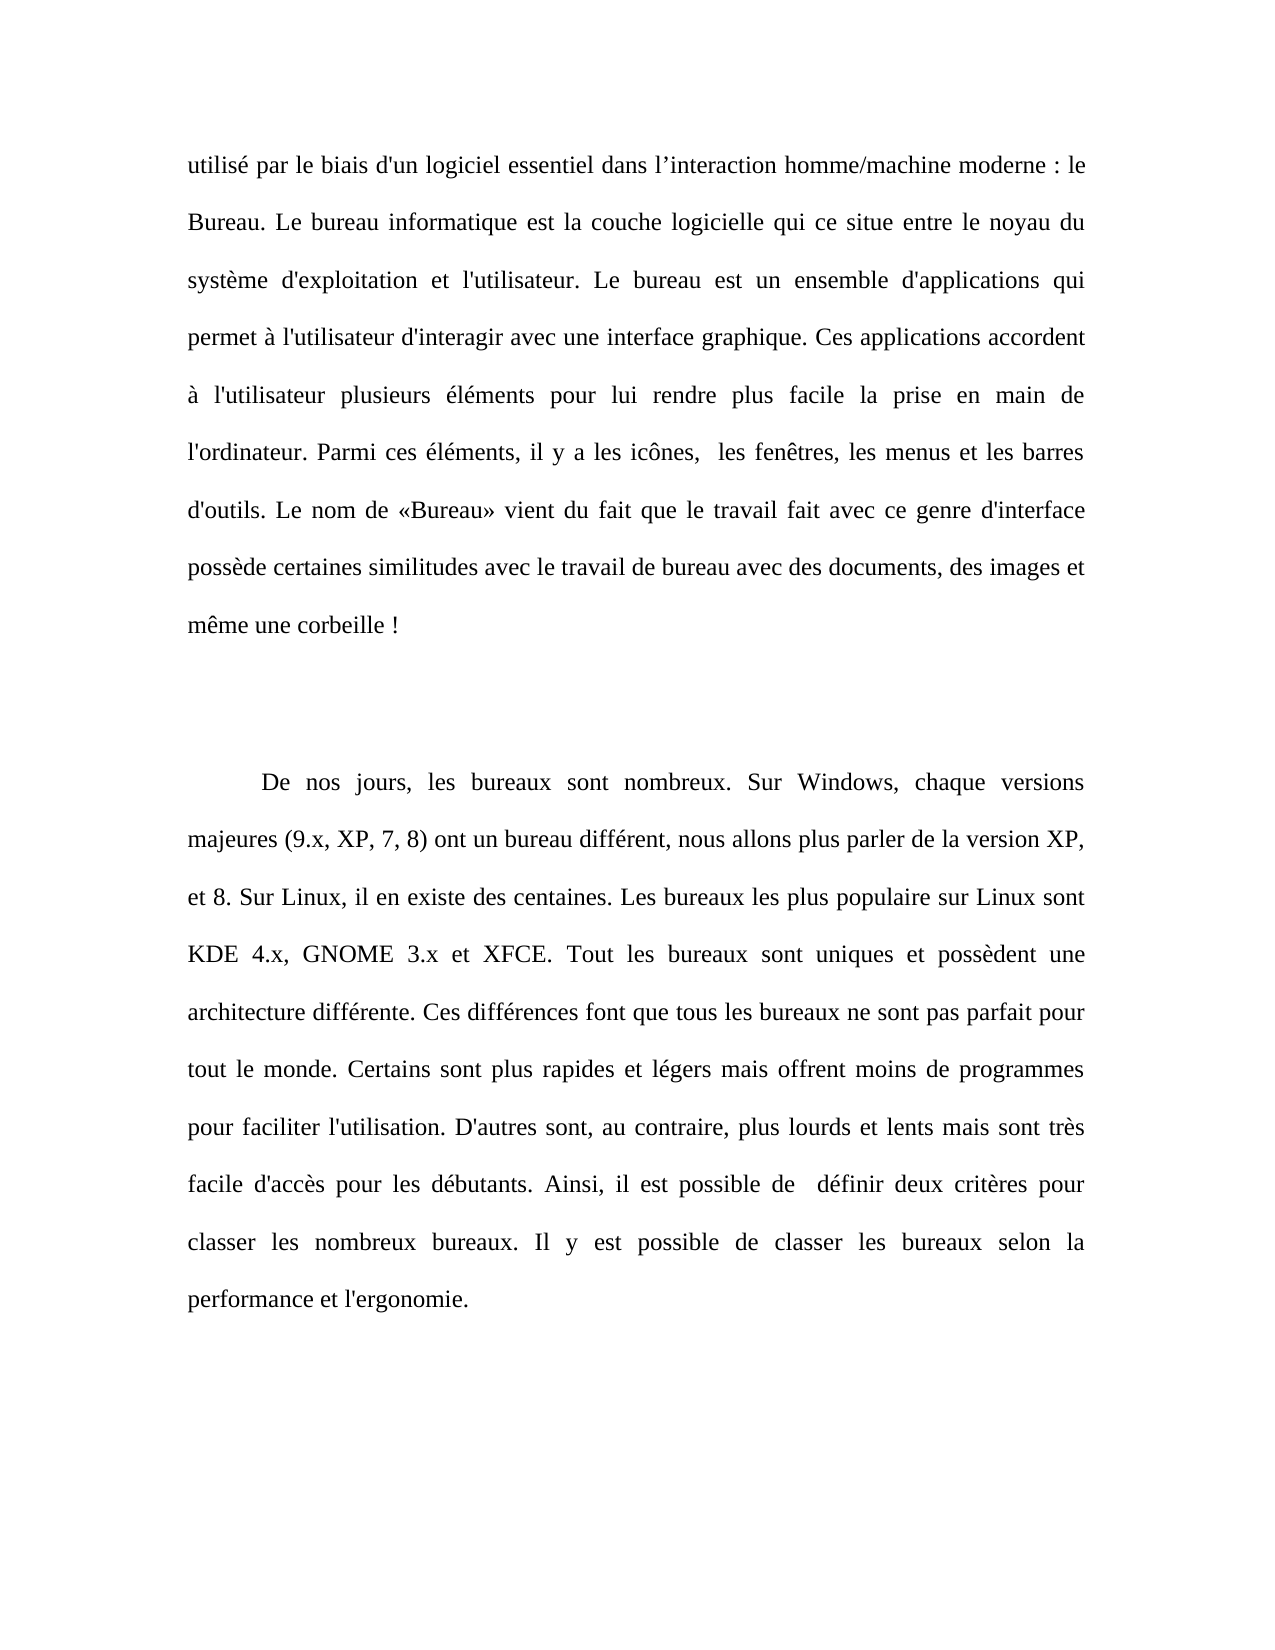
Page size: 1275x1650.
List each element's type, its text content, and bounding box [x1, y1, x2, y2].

text utilisé par le biais d'un logiciel essentiel dans l’interaction homme/machine moderne : le Bureau. Le bureau informatique est la couche logicielle qui ce situe entre le noyau du système d'exploitation et l'utilisateur. Le bureau est un ensemble d'applications qui permet à l'utilisateur d'interagir avec une interface graphique. Ces applications accordent à l'utilisateur plusieurs éléments pour lui rendre plus facile la prise en main de l'ordinateur. Parmi ces éléments, il y a les icônes, les fenêtres, les menus et les barres d'outils. Le nom de «Bureau» vient du fait que le travail fait avec ce genre d'interface possède certaines similitudes avec le travail de bureau avec des documents, des images et même une corbeille ! [187, 150, 1086, 639]
text De nos jours, les bureaux sont nombreux. Sur Windows, chaque versions majeures (9.x, XP, 7, 8) ont un bureau différent, nous allons plus parler de la version XP, et 8. Sur Linux, il en existe des centaines. Les bureaux les plus populaire sur Linux sont KDE 4.x, GNOME 3.x et XFCE. Tout les bureaux sont uniques et possèdent une architecture différente. Ces différences font que tous les bureaux ne sont pas parfait pour tout le monde. Certains sont plus rapides et légers mais offrent moins de programmes pour faciliter l'utilisation. D'autres sont, au contraire, plus lourds et lents mais sont très facile d'accès pour les débutants. Ainsi, il est possible de définir deux critères pour classer les nombreux bureaux. Il y est possible de classer les bureaux selon la performance et l'ergonomie. [187, 767, 1086, 1313]
